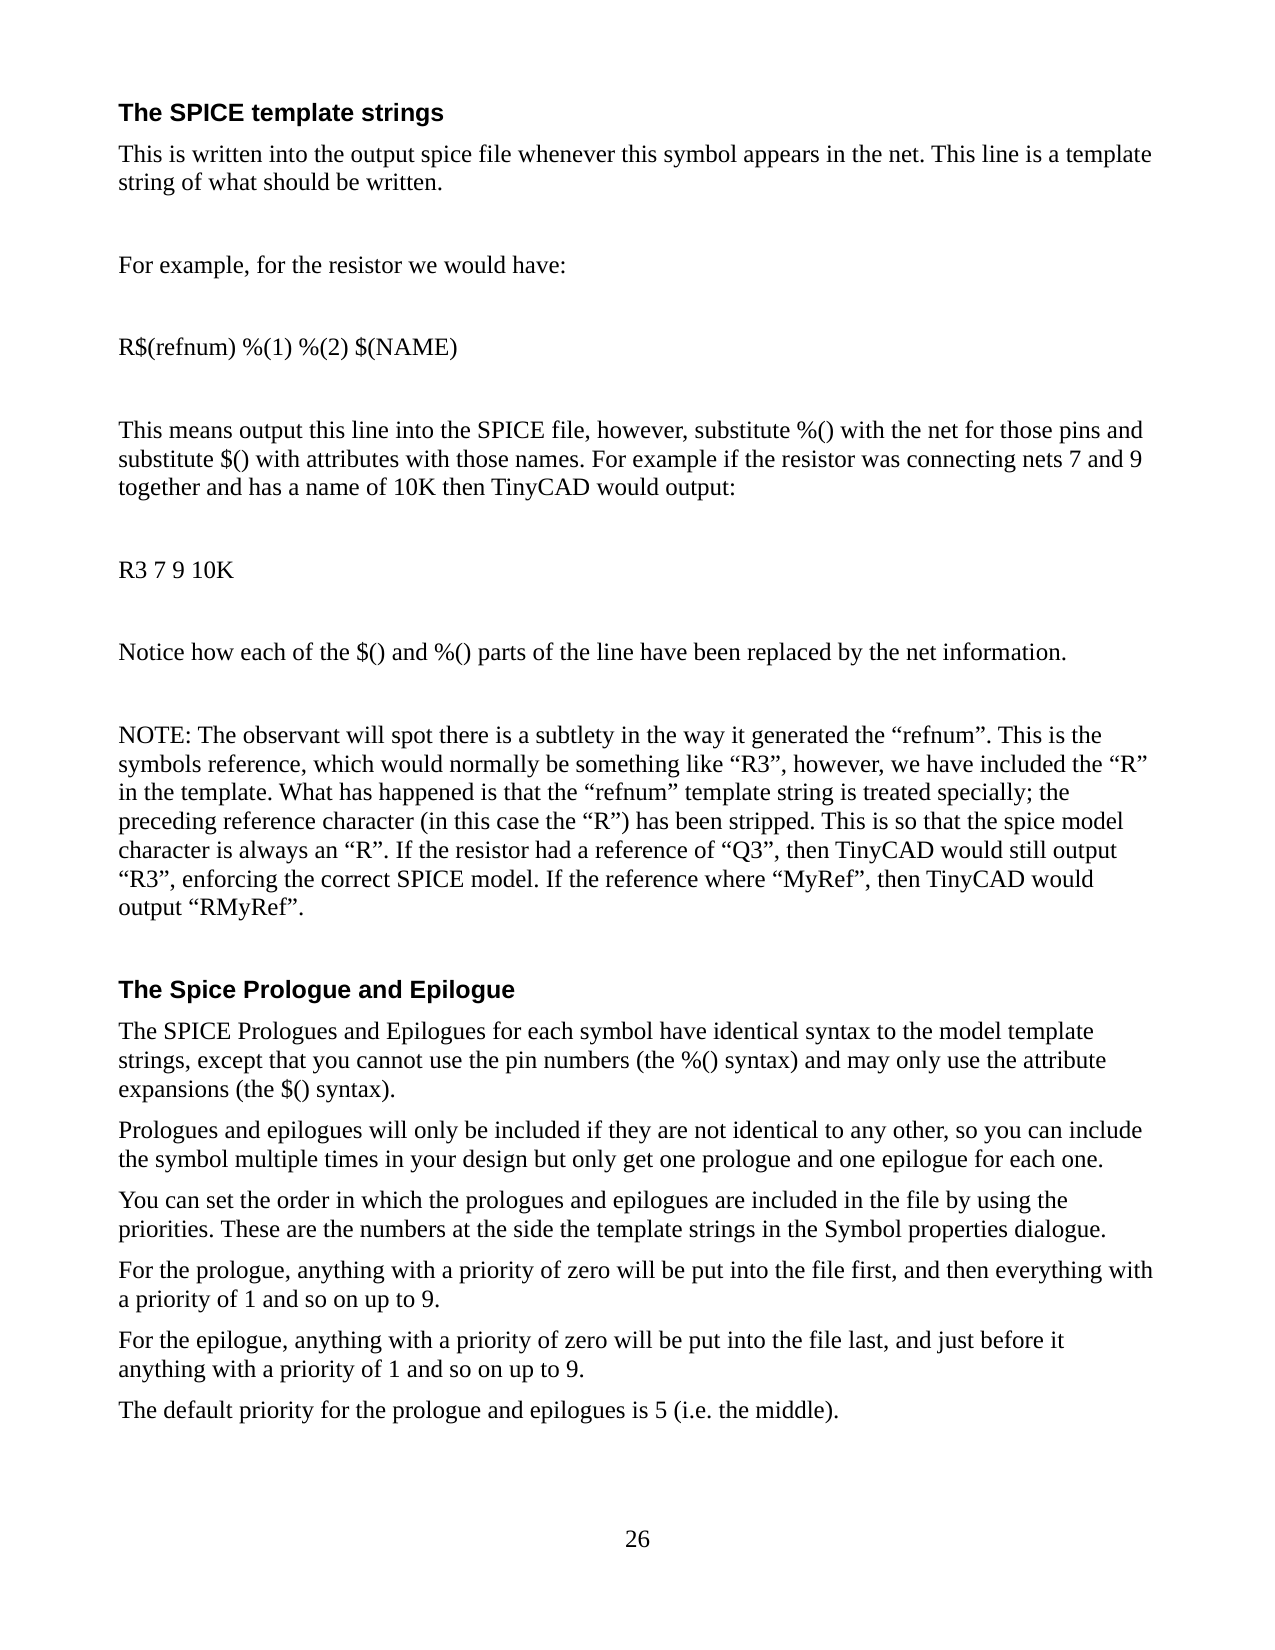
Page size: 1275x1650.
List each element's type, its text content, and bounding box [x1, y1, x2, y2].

text The default priority for the prologue and epilogues is 5 (i.e. the middle). [118, 1395, 1157, 1424]
text The SPICE Prologues and Epilogues for each symbol have identical syntax to the model template strings, except that you cannot use the pin numbers (the %() syntax) and may only use the attribute expansions (the $() syntax). [118, 1016, 1157, 1102]
text Prologues and epilogues will only be included if they are not identical to any other, so you can include the symbol multiple times in your design but only get one prologue and one epilogue for each one. [118, 1115, 1157, 1172]
text The Spice Prologue and Epilogue [118, 975, 1157, 1004]
text R$(refnum) %(1) %(2) $(NAME) [118, 332, 1157, 361]
text This means output this line into the SPICE file, however, substitute %() with the net for those pins and substitute $() with attributes with those names. For example if the resistor was connecting nets 7 and 9 together and has a name of 10K then TinyCAD would output: [118, 415, 1157, 501]
text Notice how each of the $() and %() parts of the line have been replaced by the net information. [118, 637, 1157, 666]
text For the prologue, anything with a priority of zero will be put into the file first, and then everything with a priority of 1 and so on up to 9. [118, 1255, 1157, 1312]
text For the epilogue, anything with a priority of zero will be put into the file last, and just before it anything with a priority of 1 and so on up to 9. [118, 1325, 1157, 1382]
text NOTE: The observant will spot there is a subtlety in the way it generated the “refnum”. This is the symbols reference, which would normally be something like “R3”, however, we have included the “R” in the template. What has happened is that the “refnum” template string is treated specially; the preceding reference character (in this case the “R”) has been stripped. This is so that the spice model character is always an “R”. If the resistor had a reference of “Q3”, then TinyCAD would still output “R3”, enforcing the correct SPICE model. If the reference where “MyRef”, then TinyCAD would output “RMyRef”. [118, 720, 1157, 921]
text The SPICE template strings [118, 97, 1157, 126]
text This is written into the output spice file whenever this symbol appears in the net. This line is a template string of what should be written. [118, 139, 1157, 196]
text You can set the order in which the prologues and epilogues are included in the file by using the priorities. These are the numbers at the side the template strings in the Symbol properties dialogue. [118, 1185, 1157, 1242]
text R3 7 9 10K [118, 555, 1157, 584]
text For example, for the resistor we would have: [118, 250, 1157, 279]
